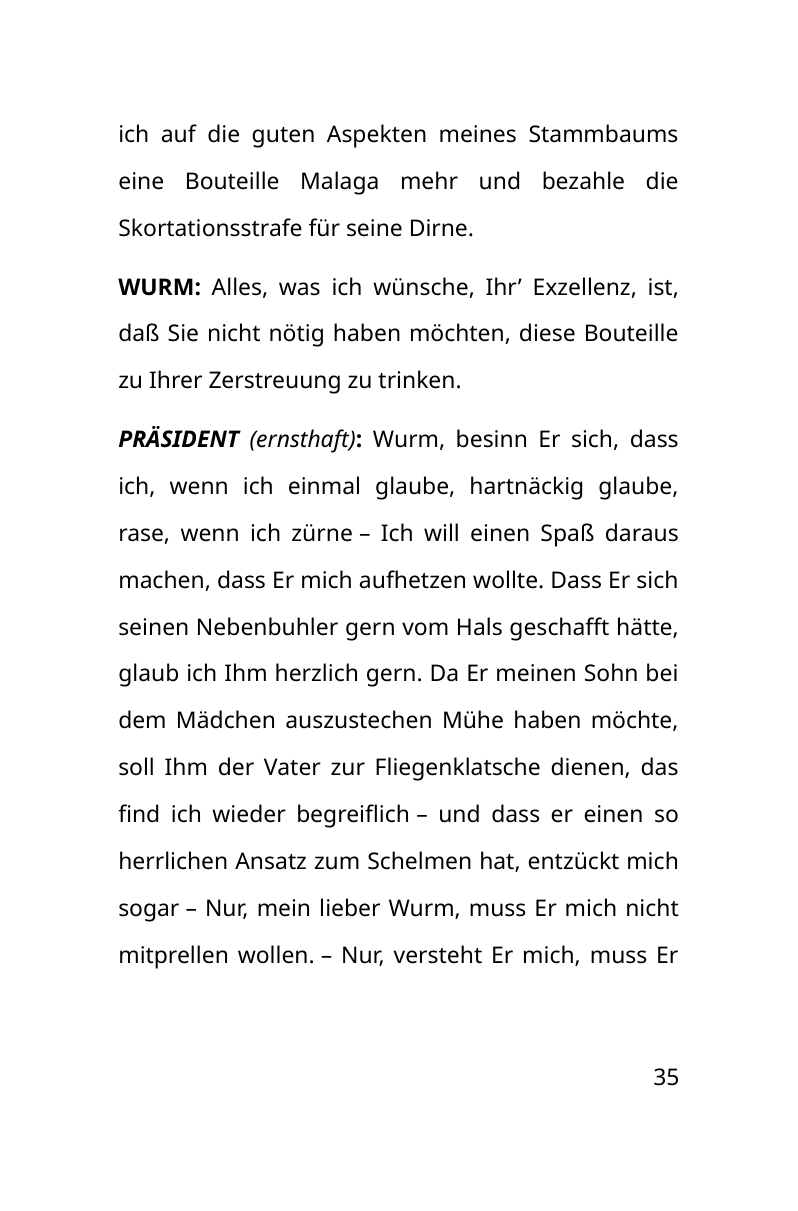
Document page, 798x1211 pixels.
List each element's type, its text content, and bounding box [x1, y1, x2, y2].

text PRÄSIDENT (ernsthaft): Wurm, besinn Er sich, dass ich, wenn ich einmal glaube, hartnäckig glaube, rase, wenn ich zürne – Ich will einen Spaß daraus machen, dass Er mich aufhetzen wollte. Dass Er sich seinen Nebenbuhler gern vom Hals geschafft hätte, glaub ich Ihm herzlich gern. Da Er meinen Sohn bei dem Mädchen auszustechen Mühe haben möchte, soll Ihm der Vater zur Fliegenklatsche dienen, das find ich wieder begreiflich – und dass er einen so herrlichen Ansatz zum Schelmen hat, entzückt mich sogar – Nur, mein lieber Wurm, muss Er mich nicht mitprellen wollen. – Nur, versteht Er mich, muss Er [118, 423, 679, 970]
text ich auf die guten Aspekten meines Stammbaums eine Bouteille Malaga mehr und bezahle die Skortationsstrafe für seine Dirne. [118, 118, 679, 243]
text WURM: Alles, was ich wünsche, Ihr’ Exzellenz, ist, daß Sie nicht nötig haben möchten, diese Bouteille zu Ihrer Zerstreuung zu trinken. [118, 271, 679, 396]
